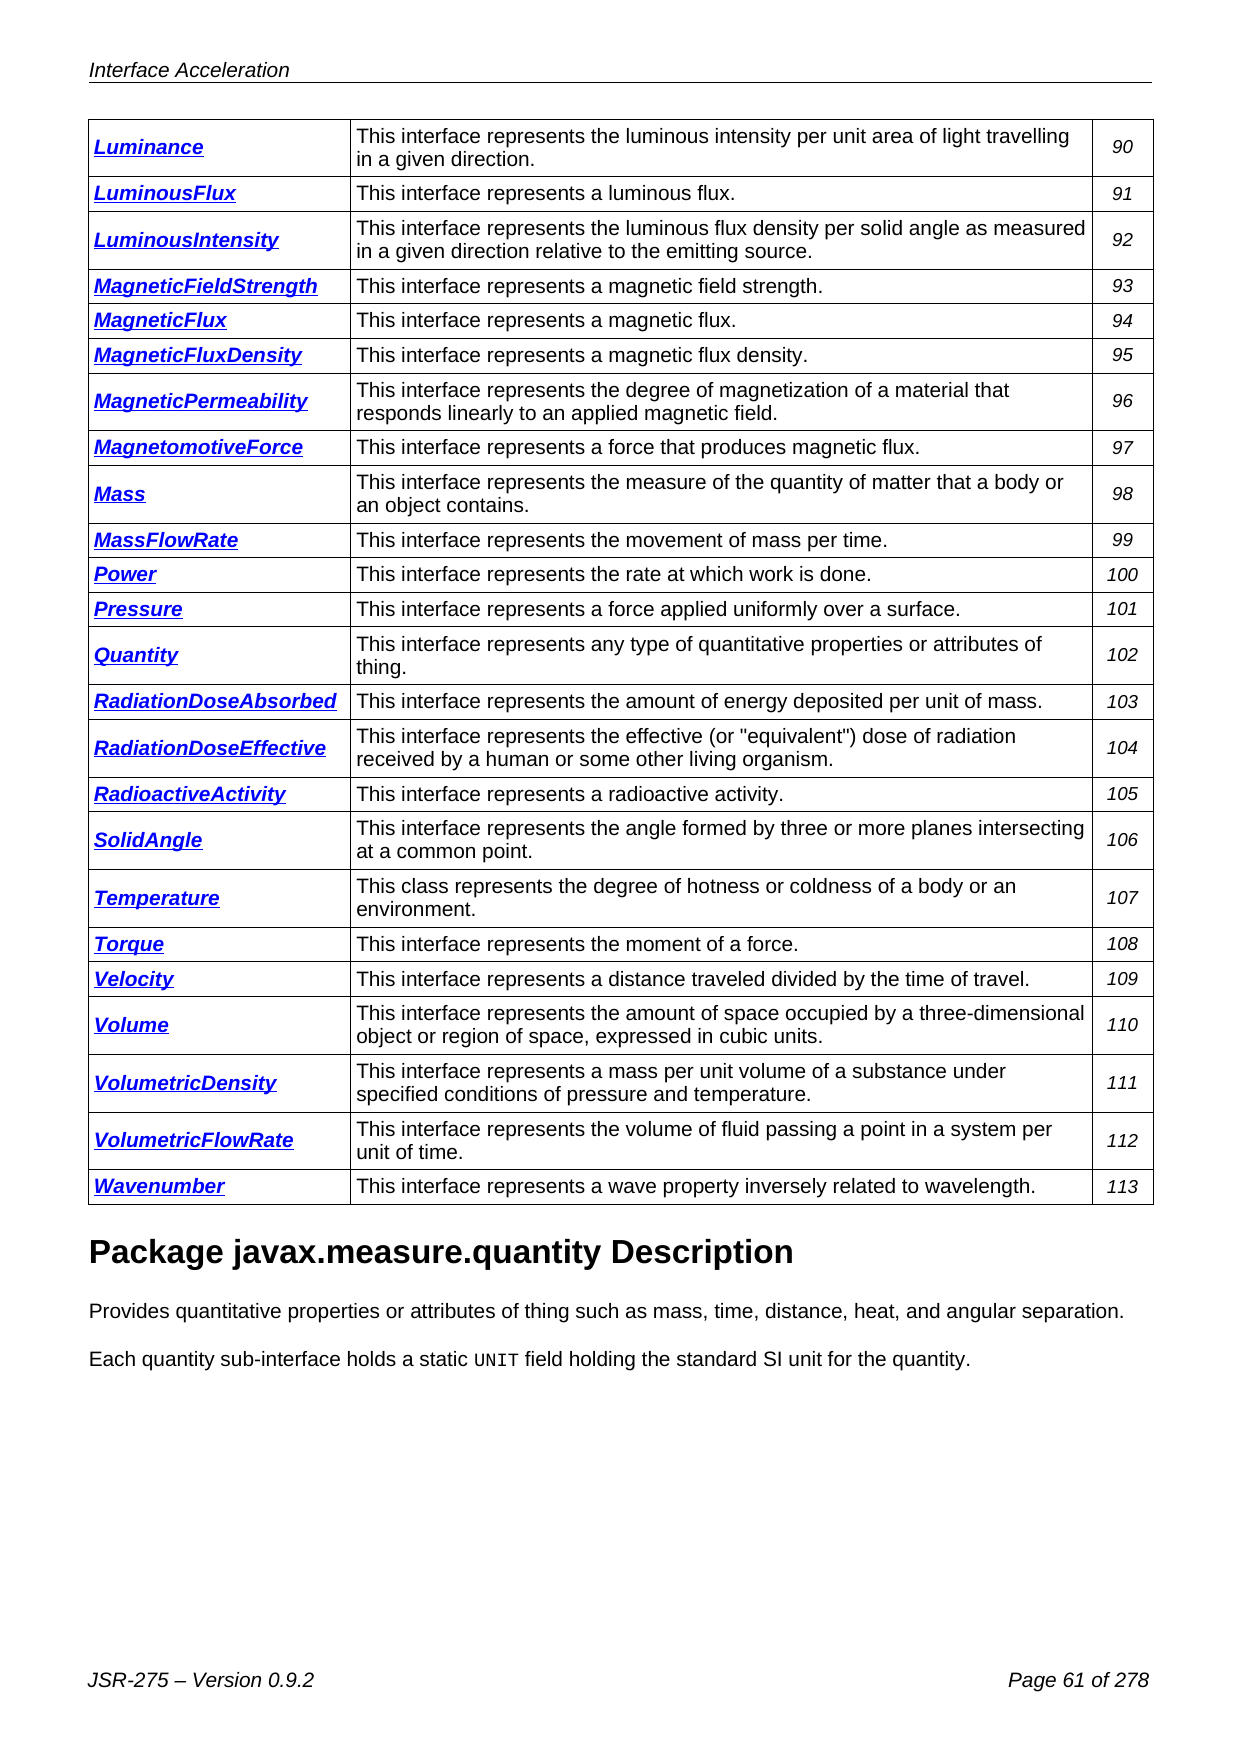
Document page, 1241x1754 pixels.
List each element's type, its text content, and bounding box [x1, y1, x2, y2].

table_cell 98 [1093, 558, 1153, 592]
table_cell This interface represents the measure of the quantity of matter that a body or an object contains. [351, 466, 1092, 523]
table_cell This interface represents a luminous flux. [351, 177, 1092, 211]
table_cell 89 [1093, 177, 1153, 211]
table_cell 94 [1093, 374, 1153, 430]
table_cell 111 [1093, 1170, 1153, 1204]
table_cell Luminance [89, 120, 350, 176]
table_cell MagnetomotiveForce [89, 431, 350, 465]
table_cell Volume [89, 997, 350, 1054]
table_cell This interface represents the degree of magnetization of a material that responds linearly to an applied magnetic field. [351, 374, 1092, 430]
table_cell RadiationDoseEffective [89, 720, 350, 777]
table_cell 96 [1093, 466, 1153, 523]
table_cell 107 [1093, 962, 1153, 996]
table_cell 103 [1093, 778, 1153, 811]
table_cell 90 [1093, 212, 1153, 269]
table_cell SolidAngle [89, 812, 350, 869]
table_cell This interface represents a force applied uniformly over a surface. [351, 593, 1092, 626]
table_cell RadioactiveActivity [89, 778, 350, 811]
table_cell 97 [1093, 524, 1153, 557]
table_cell This interface represents a magnetic flux. [351, 304, 1092, 338]
table_cell 91 [1093, 270, 1153, 303]
table_cell This interface represents a magnetic flux density. [351, 339, 1092, 372]
table_cell 101 [1093, 685, 1153, 719]
table_cell MagneticFluxDensity [89, 339, 350, 372]
table_cell 102 [1093, 720, 1153, 777]
table_cell This interface represents the movement of mass per time. [351, 524, 1092, 557]
table_cell This interface represents the rate at which work is done. [351, 558, 1092, 592]
table_cell 93 [1093, 339, 1153, 372]
table_cell This interface represents the luminous flux density per solid angle as measured in a given direction relative to the emitting source. [351, 212, 1092, 269]
table_cell 88 [1093, 120, 1153, 176]
table_cell 106 [1093, 928, 1153, 961]
table_cell VolumetricFlowRate [89, 1113, 350, 1169]
table_cell Wavenumber [89, 1170, 350, 1204]
table_cell MagneticFlux [89, 304, 350, 338]
table_cell This interface represents the amount of energy deposited per unit of mass. [351, 685, 1092, 719]
table_cell This interface represents the moment of a force. [351, 928, 1092, 961]
table_cell This interface represents the luminous intensity per unit area of light travelling in a given direction. [351, 120, 1092, 176]
table_cell This interface represents a radioactive activity. [351, 778, 1092, 811]
text Each quantity sub-interface holds a static UNIT field holding the standard SI unit for the quantity. [88, 1348, 1152, 1372]
table_cell Mass [89, 466, 350, 523]
table_cell LuminousFlux [89, 177, 350, 211]
table_cell This interface represents any type of quantitative properties or attributes of thing. [351, 627, 1092, 684]
table_cell This interface represents a distance traveled divided by the time of travel. [351, 962, 1092, 996]
text Provides quantitative properties or attributes of thing such as mass, time, distance, heat, and angular separation. [88, 1300, 1152, 1323]
table_cell Torque [89, 928, 350, 961]
table_cell 105 [1093, 870, 1153, 927]
table_cell MagneticPermeability [89, 374, 350, 430]
table_cell 109 [1093, 1055, 1153, 1112]
table_cell Quantity [89, 627, 350, 684]
table_cell This interface represents a force that produces magnetic flux. [351, 431, 1092, 465]
table_cell This interface represents the effective (or "equivalent") dose of radiation received by a human or some other living organism. [351, 720, 1092, 777]
table_cell Pressure [89, 593, 350, 626]
table_cell VolumetricDensity [89, 1055, 350, 1112]
table_cell This interface represents the angle formed by three or more planes intersecting at a common point. [351, 812, 1092, 869]
table_cell LuminousIntensity [89, 212, 350, 269]
table_cell 104 [1093, 812, 1153, 869]
table_cell This interface represents a mass per unit volume of a substance under specified conditions of pressure and temperature. [351, 1055, 1092, 1112]
table_cell This interface represents a wave property inversely related to wavelength. [351, 1170, 1092, 1204]
table_cell 100 [1093, 627, 1153, 684]
table_cell Temperature [89, 870, 350, 927]
table_cell 99 [1093, 593, 1153, 626]
table_cell MagneticFieldStrength [89, 270, 350, 303]
table_cell RadiationDoseAbsorbed [89, 685, 350, 719]
table_cell Power [89, 558, 350, 592]
text Package javax.measure.quantity Description [88, 1233, 1152, 1271]
table_cell 92 [1093, 304, 1153, 338]
table_cell This interface represents a magnetic field strength. [351, 270, 1092, 303]
table_cell 108 [1093, 997, 1153, 1054]
table_cell This class represents the degree of hotness or coldness of a body or an environment. [351, 870, 1092, 927]
table_cell MassFlowRate [89, 524, 350, 557]
table_cell This interface represents the amount of space occupied by a three-dimensional object or region of space, expressed in cubic units. [351, 997, 1092, 1054]
table_cell 110 [1093, 1113, 1153, 1169]
table_cell Velocity [89, 962, 350, 996]
table_cell 95 [1093, 431, 1153, 465]
table_cell This interface represents the volume of fluid passing a point in a system per unit of time. [351, 1113, 1092, 1169]
